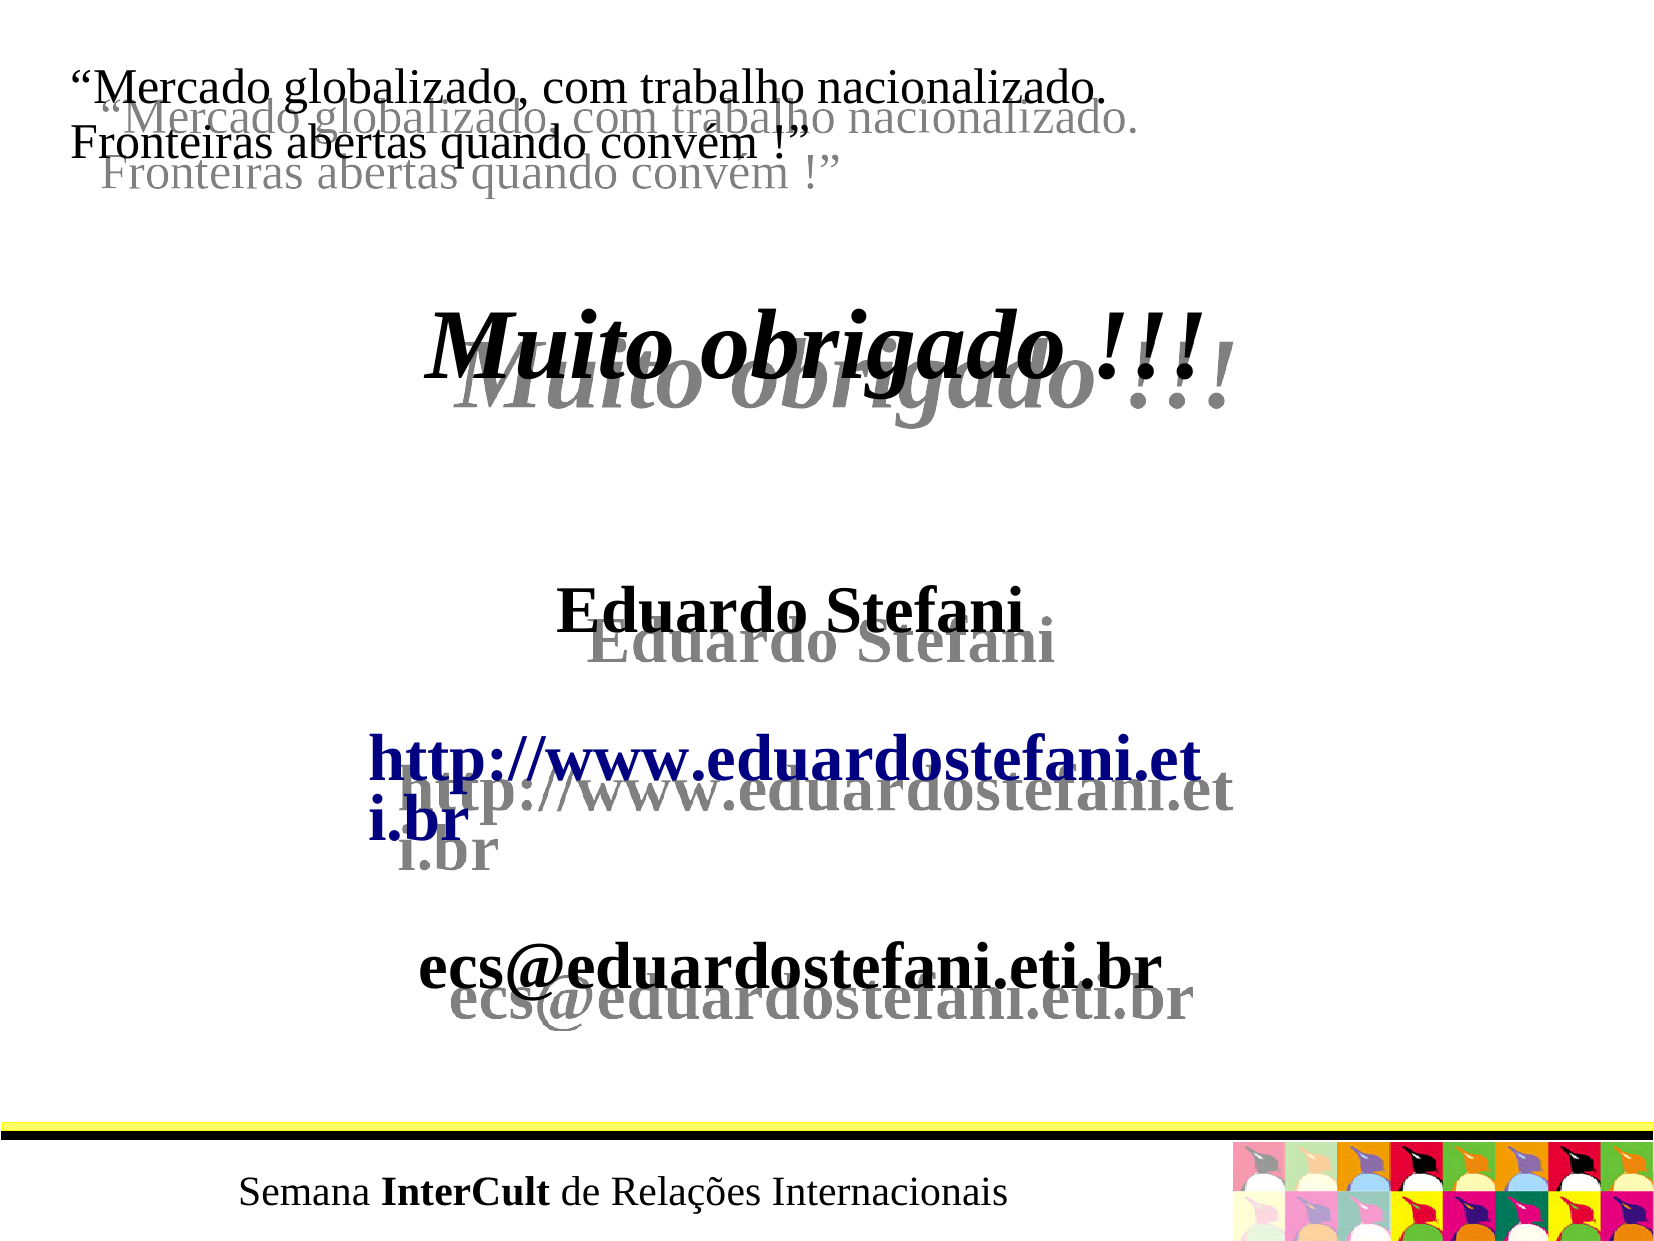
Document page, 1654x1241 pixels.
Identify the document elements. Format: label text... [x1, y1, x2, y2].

text_box Semana InterCult de Relações Internacionais [238, 1168, 1009, 1217]
text_box Muito obrigado !!! [425, 289, 1228, 423]
text_box “Mercado globalizado, com trabalho nacionalizado. Fronteiras abertas quando convém !” [70, 58, 1182, 170]
chart [1233, 1142, 1654, 1241]
text_box Eduardo Stefani http://www.eduardostefani.eti.br ecs@eduardostefani.eti.br [368, 572, 1215, 956]
text_box [1, 1122, 1654, 1140]
